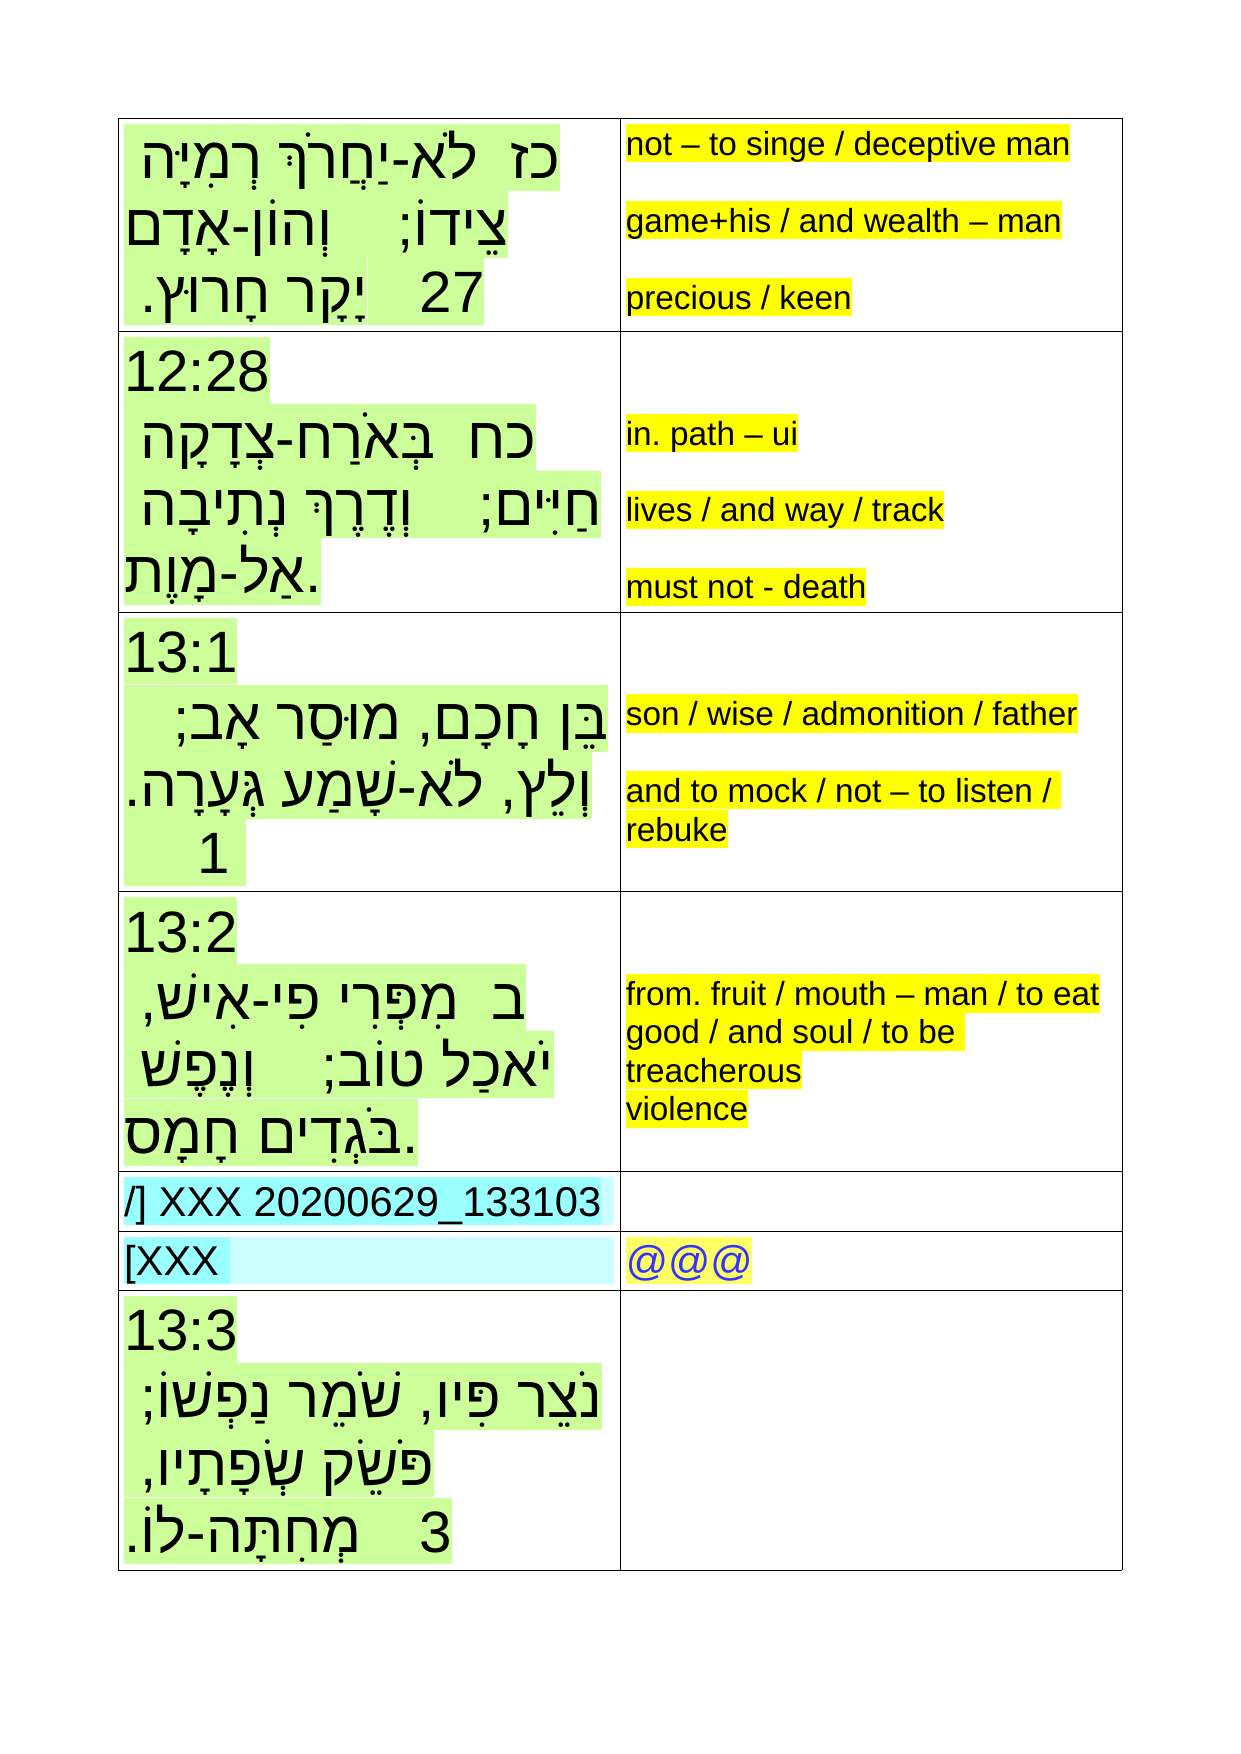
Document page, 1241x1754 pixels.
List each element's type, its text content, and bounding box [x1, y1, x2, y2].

table_cell 12:27 כז לֹא-יַחֲרֹךְ רְמִיָּה צֵידוֹ; וְהוֹן-אָדָם יָקָר חָרוּץ. 27 [119, 119, 620, 331]
table_cell [621, 1291, 1122, 1570]
table_cell /] XXX 20200629_133103 [119, 1172, 620, 1231]
table_cell from. fruit / mouth – man / to eat good / and soul / to be treacherous violence [621, 892, 1122, 1171]
table_cell not – to singe / deceptive man game+his / and wealth – man precious / keen [621, 119, 1122, 331]
table_cell in. path – ui lives / and way / track must not - death [621, 332, 1122, 612]
table_cell [XXX [119, 1232, 620, 1290]
table_cell [621, 1172, 1122, 1231]
table_cell 13:3 נֹצֵר פִּיו, שֹׁמֵר נַפְשׁוֹ; פֹּשֵׂק שְׂפָתָיו, מְחִתָּה-לוֹ. 3 [119, 1291, 620, 1570]
table_cell 12:28 כח בְּאֹרַח-צְדָקָה חַיִּים; וְדֶרֶךְ נְתִיבָה אַל-מָוֶת. [119, 332, 620, 612]
table_cell 13:2 ב מִפְּרִי פִי-אִישׁ, יֹאכַל טוֹב; וְנֶפֶשׁ בֹּגְדִים חָמָס. [119, 892, 620, 1171]
table_cell 13:1 בֵּן חָכָם, מוּסַר אָב; וְלֵץ, לֹא-שָׁמַע גְּעָרָה. 1 [119, 613, 620, 891]
table_cell @@@ [621, 1232, 1122, 1290]
table_cell son / wise / admonition / father and to mock / not – to listen / rebuke [621, 613, 1122, 891]
